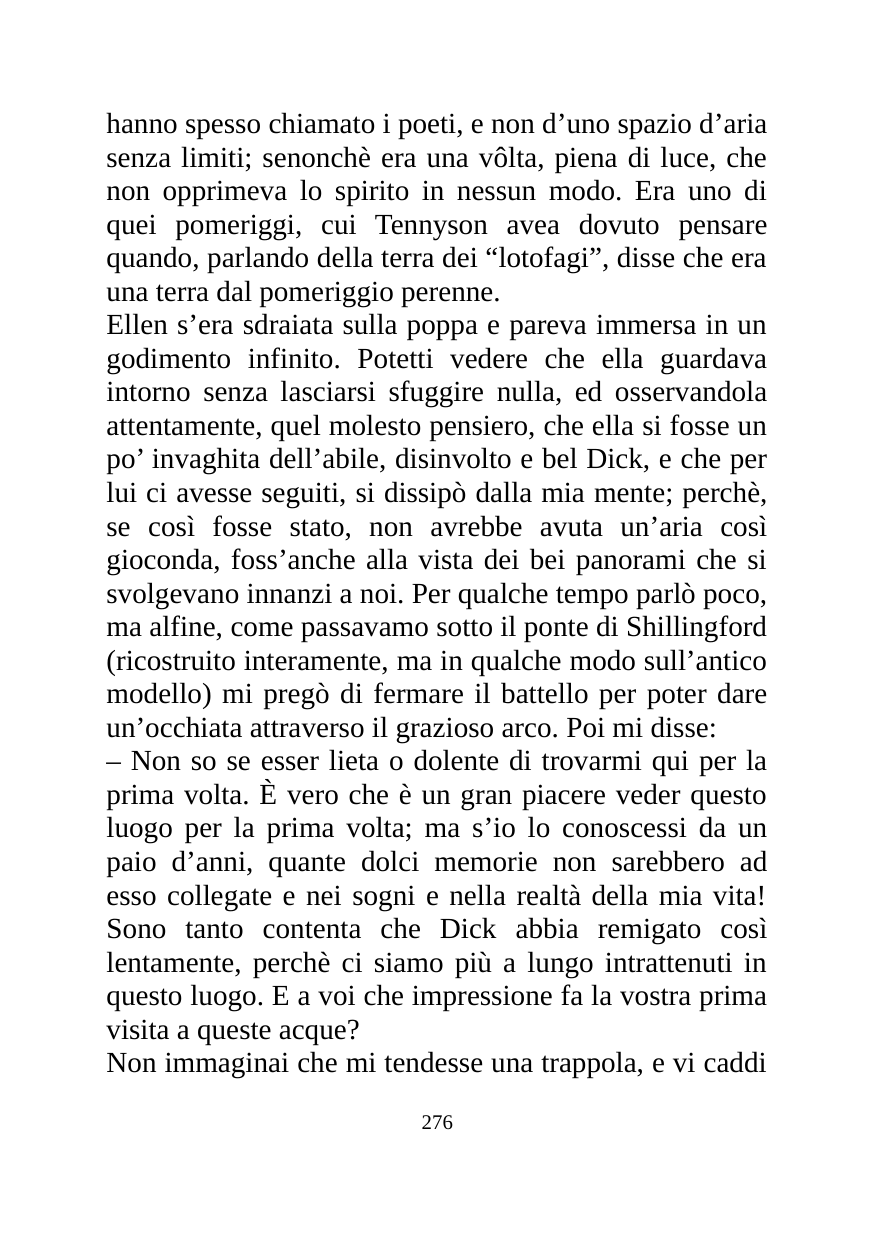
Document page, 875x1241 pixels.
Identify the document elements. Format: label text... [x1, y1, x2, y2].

text – Non so se esser lieta o dolente di trovarmi qui per la prima volta. È vero che è un gran piacere veder questo luogo per la prima volta; ma s’io lo conoscessi da un paio d’anni, quante dolci memorie non sarebbero ad esso collegate e nei sogni e nella realtà della mia vita! Sono tanto contenta che Dick abbia remigato così lentamente, perchè ci siamo più a lungo intrattenuti in questo luogo. E a voi che impressione fa la vostra prima visita a queste acque? [106, 743, 768, 1045]
text Ellen s’era sdraiata sulla poppa e pareva immersa in un godimento infinito. Potetti vedere che ella guardava intorno senza lasciarsi sfuggire nulla, ed osservandola attentamente, quel molesto pensiero, che ella si fosse un po’ invaghita dell’abile, disinvolto e bel Dick, e che per lui ci avesse seguiti, si dissipò dalla mia mente; perchè, se così fosse stato, non avrebbe avuta un’aria così gioconda, foss’anche alla vista dei bei panorami che si svolgevano innanzi a noi. Per qualche tempo parlò poco, ma alfine, come passavamo sotto il ponte di Shillingford (ricostruito interamente, ma in qualche modo sull’antico modello) mi pregò di fermare il battello per poter dare un’occhiata attraverso il grazioso arco. Poi mi disse: [106, 307, 768, 743]
text Non immaginai che mi tendesse una trappola, e vi caddi [106, 1045, 768, 1079]
text hanno spesso chiamato i poeti, e non d’uno spazio d’aria senza limiti; senonchè era una vôlta, piena di luce, che non opprimeva lo spirito in nessun modo. Era uno di quei pomeriggi, cui Tennyson avea dovuto pensare quando, parlando della terra dei “lotofagi”, disse che era una terra dal pomeriggio perenne. [106, 106, 768, 307]
